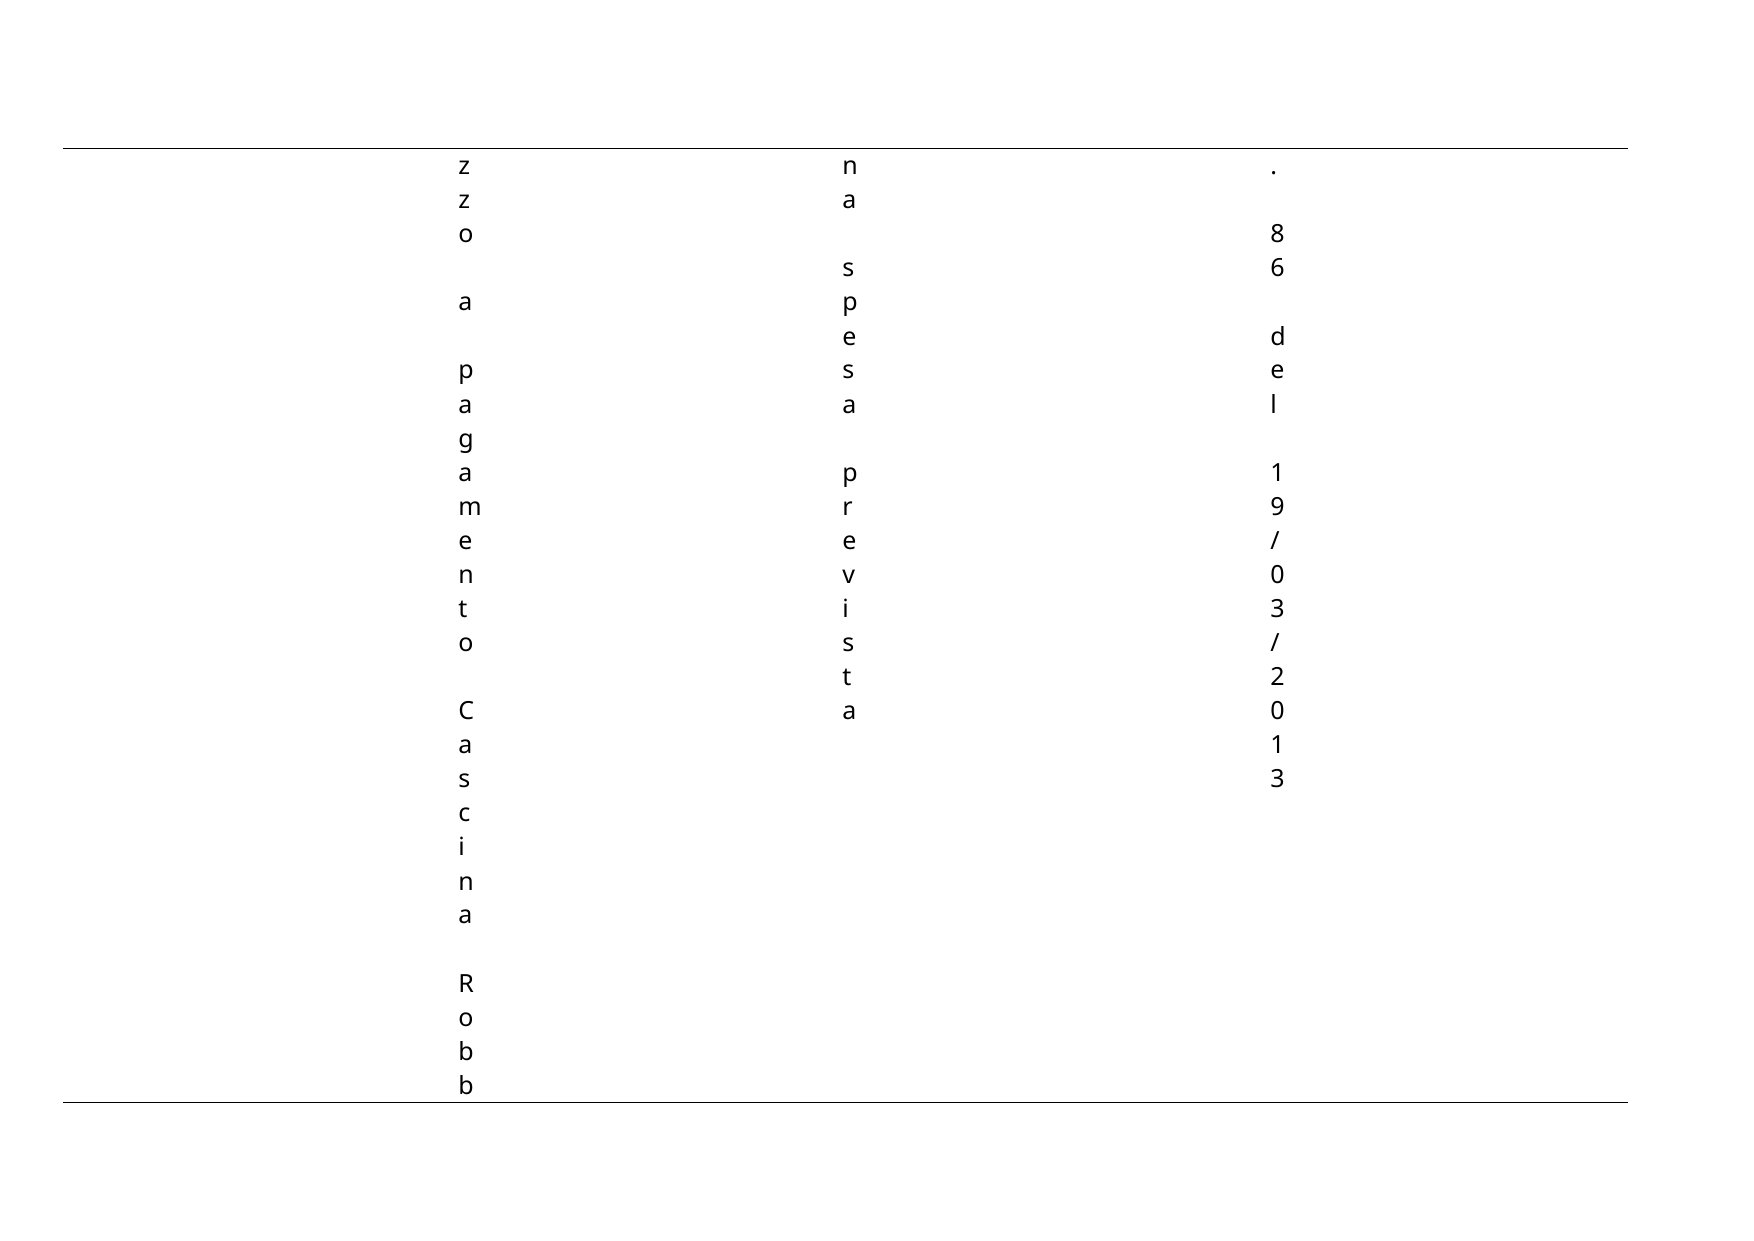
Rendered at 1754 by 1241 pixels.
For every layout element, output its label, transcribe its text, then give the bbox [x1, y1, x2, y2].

table_cell [63, 149, 447, 1102]
table_cell na spesa prevista [831, 149, 1259, 1102]
table_cell . 86 del 19/03/2013 [1259, 149, 1628, 1102]
table_cell zzo a pagamento Cascina Robb [447, 149, 831, 1102]
